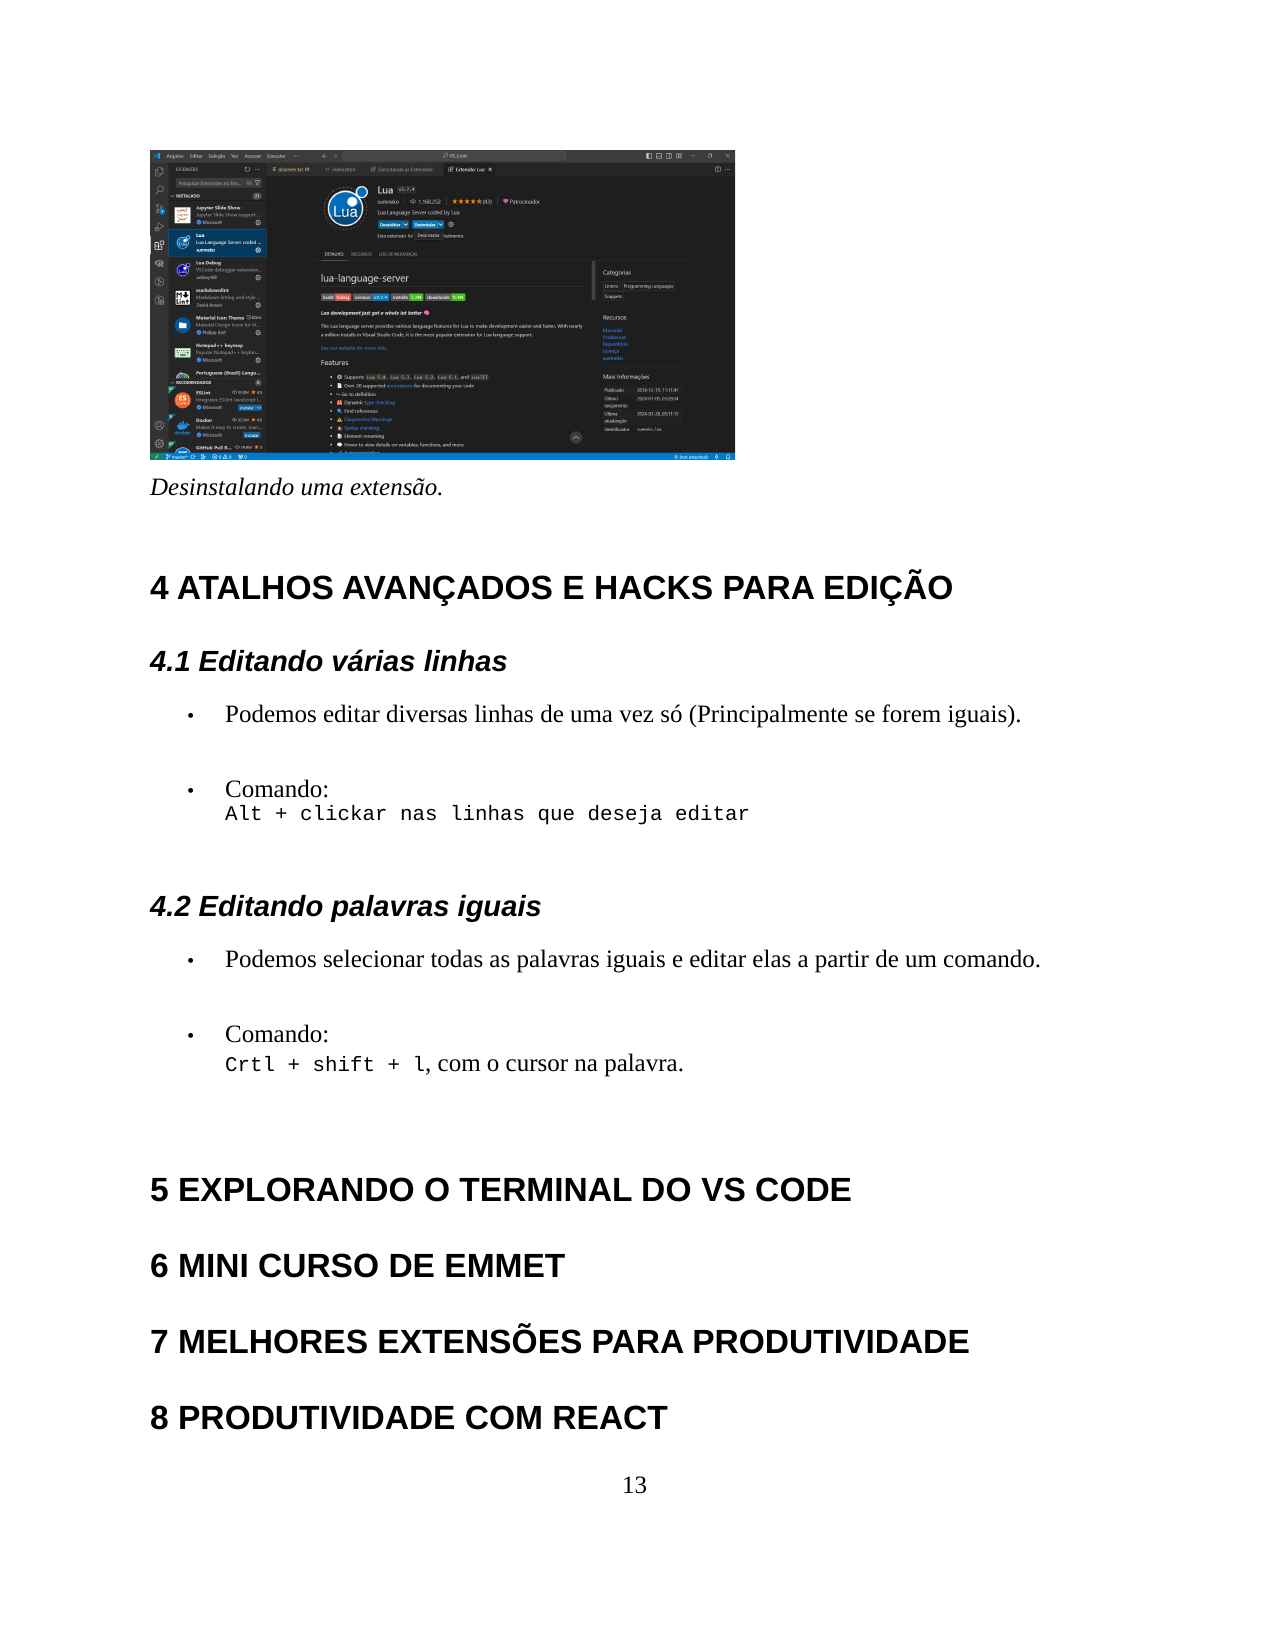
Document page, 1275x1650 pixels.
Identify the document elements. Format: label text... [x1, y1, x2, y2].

subtitle 7 MELHORES EXTENSÕES PARA PRODUTIVIDADE [150, 1322, 1125, 1360]
subtitle 4.2 Editando palavras iguais [150, 889, 1125, 923]
list Podemos selecionar todas as palavras iguais e editar elas a partir de um comando. [187, 944, 1125, 1002]
subtitle 5 EXPLORANDO O TERMINAL DO VS CODE [150, 1169, 1125, 1208]
subtitle 6 MINI CURSO DE EMMET [150, 1246, 1125, 1284]
list Podemos editar diversas linhas de uma vez só (Principalmente se forem iguais). [187, 699, 1125, 756]
picture [150, 150, 736, 460]
text Desinstalando uma extensão. [150, 472, 1125, 501]
subtitle 4.1 Editando várias linhas [150, 644, 1125, 677]
list Comando: Crtl + shift + l, com o cursor na palavra. [187, 1019, 1125, 1107]
list Comando: Alt + clickar nas linhas que deseja editar [187, 774, 1125, 855]
subtitle 8 PRODUTIVIDADE COM REACT [150, 1398, 1125, 1436]
subtitle 4 ATALHOS AVANÇADOS E HACKS PARA EDIÇÃO [150, 567, 1125, 606]
